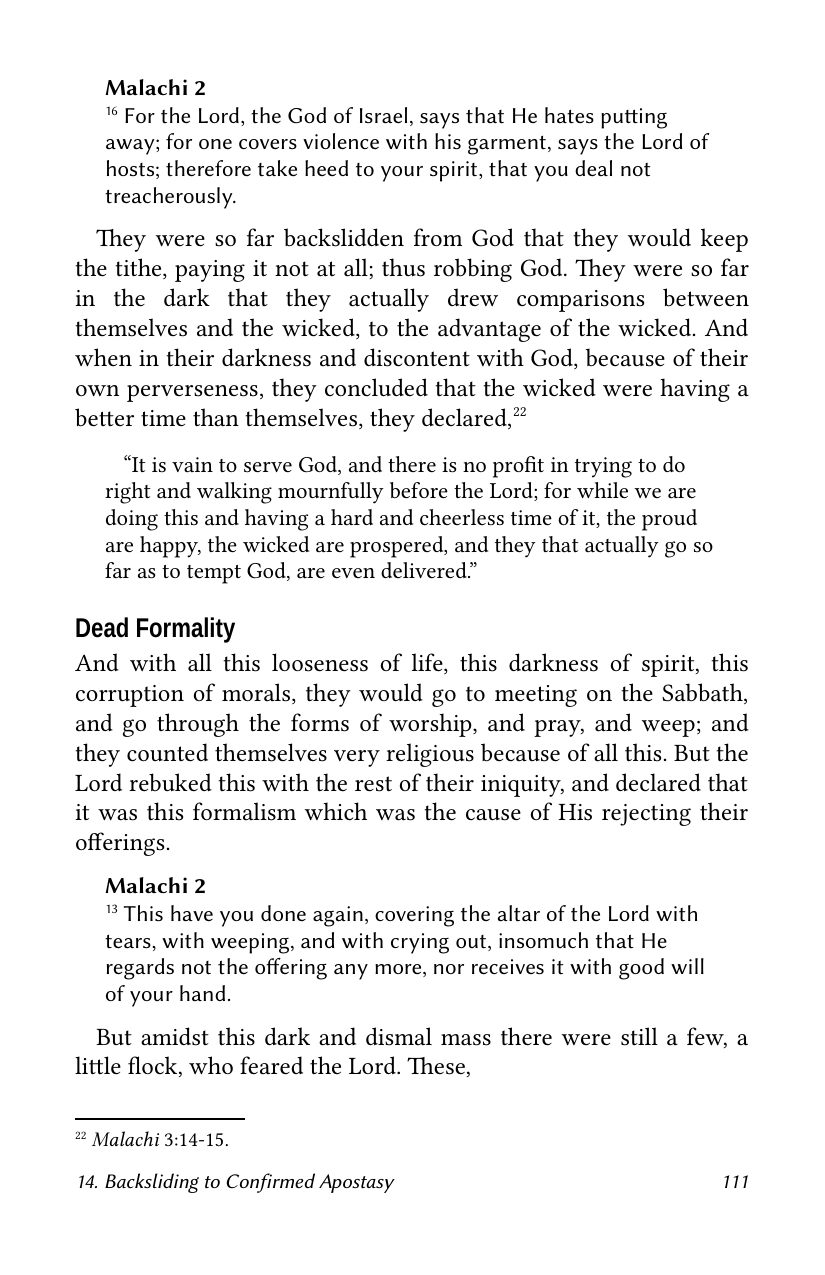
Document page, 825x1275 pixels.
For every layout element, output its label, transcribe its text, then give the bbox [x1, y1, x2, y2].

text But amidst this dark and dismal mass there were still a few, a little flock, who feared the Lord. These, [75, 1022, 750, 1081]
text “It is vain to serve God, and there is no profit in trying to do right and walking mournfully before the Lord; for while we are doing this and having a hard and cheerless time of it, the proud are happy, the wicked are prospered, and they that actually go so far as to tempt God, are even delivered.” [105, 452, 720, 584]
subtitle Dead Formality [75, 612, 750, 643]
text 13 This have you done again, covering the altar of the Lord with tears, with weeping, and with crying out, insomuch that He regards not the offering any more, nor receives it with good will of your hand. [105, 901, 720, 1007]
text And with all this looseness of life, this darkness of spirit, this corruption of morals, they would go to meeting on the Sabbath, and go through the forms of worship, and pray, and weep; and they counted themselves very religious because of all this. But the Lord rebuked this with the rest of their iniquity, and declared that it was this formalism which was the cause of His rejecting their offerings. [75, 649, 750, 857]
text 16 For the Lord, the God of Israel, says that He hates putting away; for one covers violence with his garment, says the Lord of hosts; therefore take heed to your spirit, that you deal not treacherously. [105, 103, 720, 209]
text Malachi 3:14-15. [75, 1128, 750, 1152]
text Malachi 2 [105, 75, 750, 101]
text They were so far backslidden from God that they would keep the tithe, paying it not at all; thus robbing God. They were so far in the dark that they actually drew comparisons between themselves and the wicked, to the advantage of the wicked. And when in their darkness and discontent with God, because of their own perverseness, they concluded that the wicked were having a better time than themselves, they declared, [75, 224, 750, 432]
text Malachi 2 [105, 873, 750, 899]
